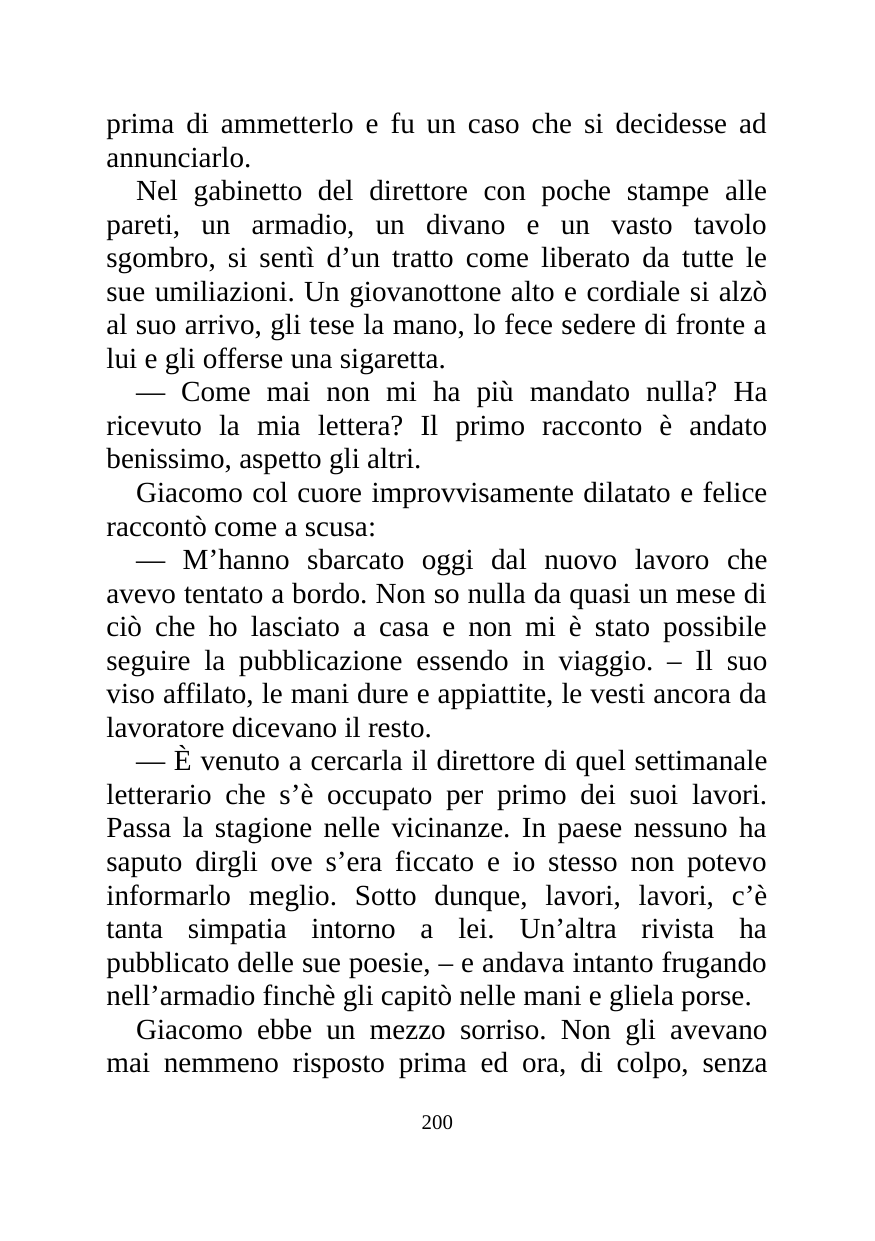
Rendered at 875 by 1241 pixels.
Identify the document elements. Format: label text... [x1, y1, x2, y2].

text — È venuto a cercarla il direttore di quel settimanale letterario che s’è occupato per primo dei suoi lavori. Passa la stagione nelle vicinanze. In paese nessuno ha saputo dirgli ove s’era ficcato e io stesso non potevo informarlo meglio. Sotto dunque, lavori, lavori, c’è tanta simpatia intorno a lei. Un’altra rivista ha pubblicato delle sue poesie, – e andava intanto frugando nell’armadio finchè gli capitò nelle mani e gliela porse. [106, 743, 768, 1012]
text prima di ammetterlo e fu un caso che si decidesse ad annunciarlo. [106, 106, 768, 173]
text Giacomo col cuore improvvisamente dilatato e felice raccontò come a scusa: [106, 475, 768, 542]
text Giacomo ebbe un mezzo sorriso. Non gli avevano mai nemmeno risposto prima ed ora, di colpo, senza [106, 1012, 768, 1079]
text — Come mai non mi ha più mandato nulla? Ha ricevuto la mia lettera? Il primo racconto è andato benissimo, aspetto gli altri. [106, 374, 768, 475]
text — M’hanno sbarcato oggi dal nuovo lavoro che avevo tentato a bordo. Non so nulla da quasi un mese di ciò che ho lasciato a casa e non mi è stato possibile seguire la pubblicazione essendo in viaggio. – Il suo viso affilato, le mani dure e appiattite, le vesti ancora da lavoratore dicevano il resto. [106, 542, 768, 743]
text Nel gabinetto del direttore con poche stampe alle pareti, un armadio, un divano e un vasto tavolo sgombro, si sentì d’un tratto come liberato da tutte le sue umiliazioni. Un giovanottone alto e cordiale si alzò al suo arrivo, gli tese la mano, lo fece sedere di fronte a lui e gli offerse una sigaretta. [106, 173, 768, 374]
